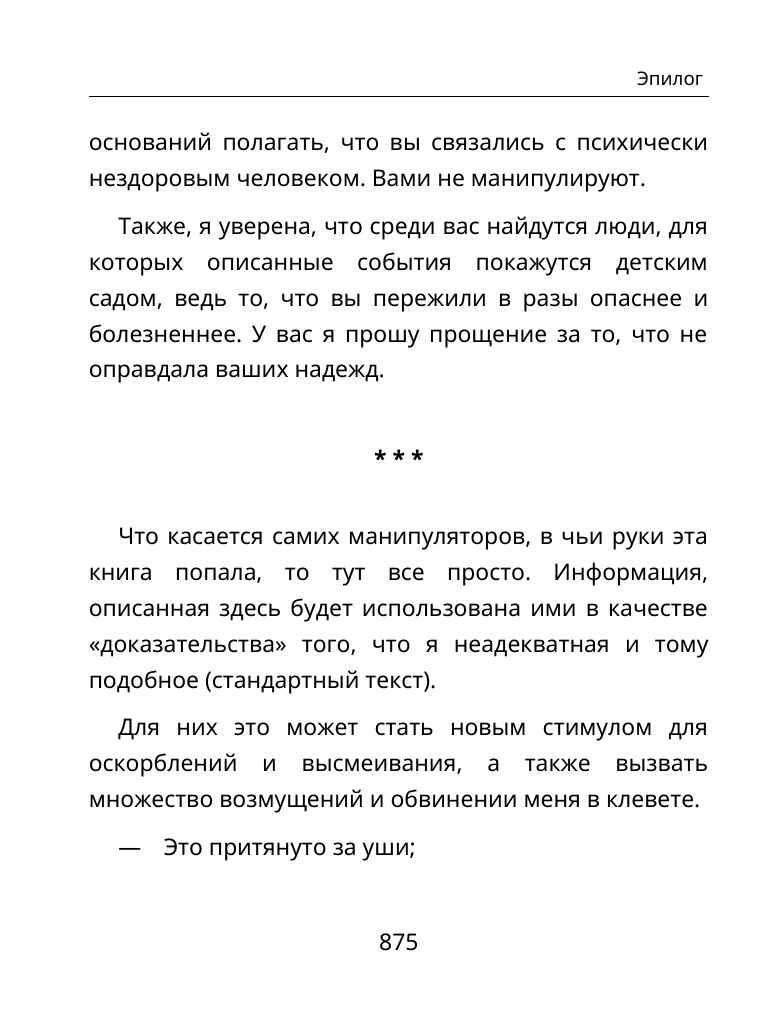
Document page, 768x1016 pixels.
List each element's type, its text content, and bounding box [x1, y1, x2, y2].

text Что касается самих манипуляторов, в чьи руки эта книга попала, то тут все просто. Информация, описанная здесь будет использована ими в качестве «доказательства» того, что я неадекватная и тому подобное (стандартный текст). [88, 520, 709, 695]
list Это притянуто за уши; [88, 831, 709, 862]
text Также, я уверена, что среди вас найдутся люди, для которых описанные события покажутся детским садом, ведь то, что вы пережили в разы опаснее и болезненнее. У вас я прошу прощение за то, что не оправдала ваших надежд. [88, 210, 709, 385]
text Для них это может стать новым стимулом для оскорблений и высмеивания, а также вызвать множество возмущений и обвинении меня в клевете. [88, 711, 709, 814]
text оснований полагать, что вы связались с психически нездоровым человеком. Вами не манипулируют. [88, 126, 709, 193]
subtitle * * * [88, 442, 709, 474]
